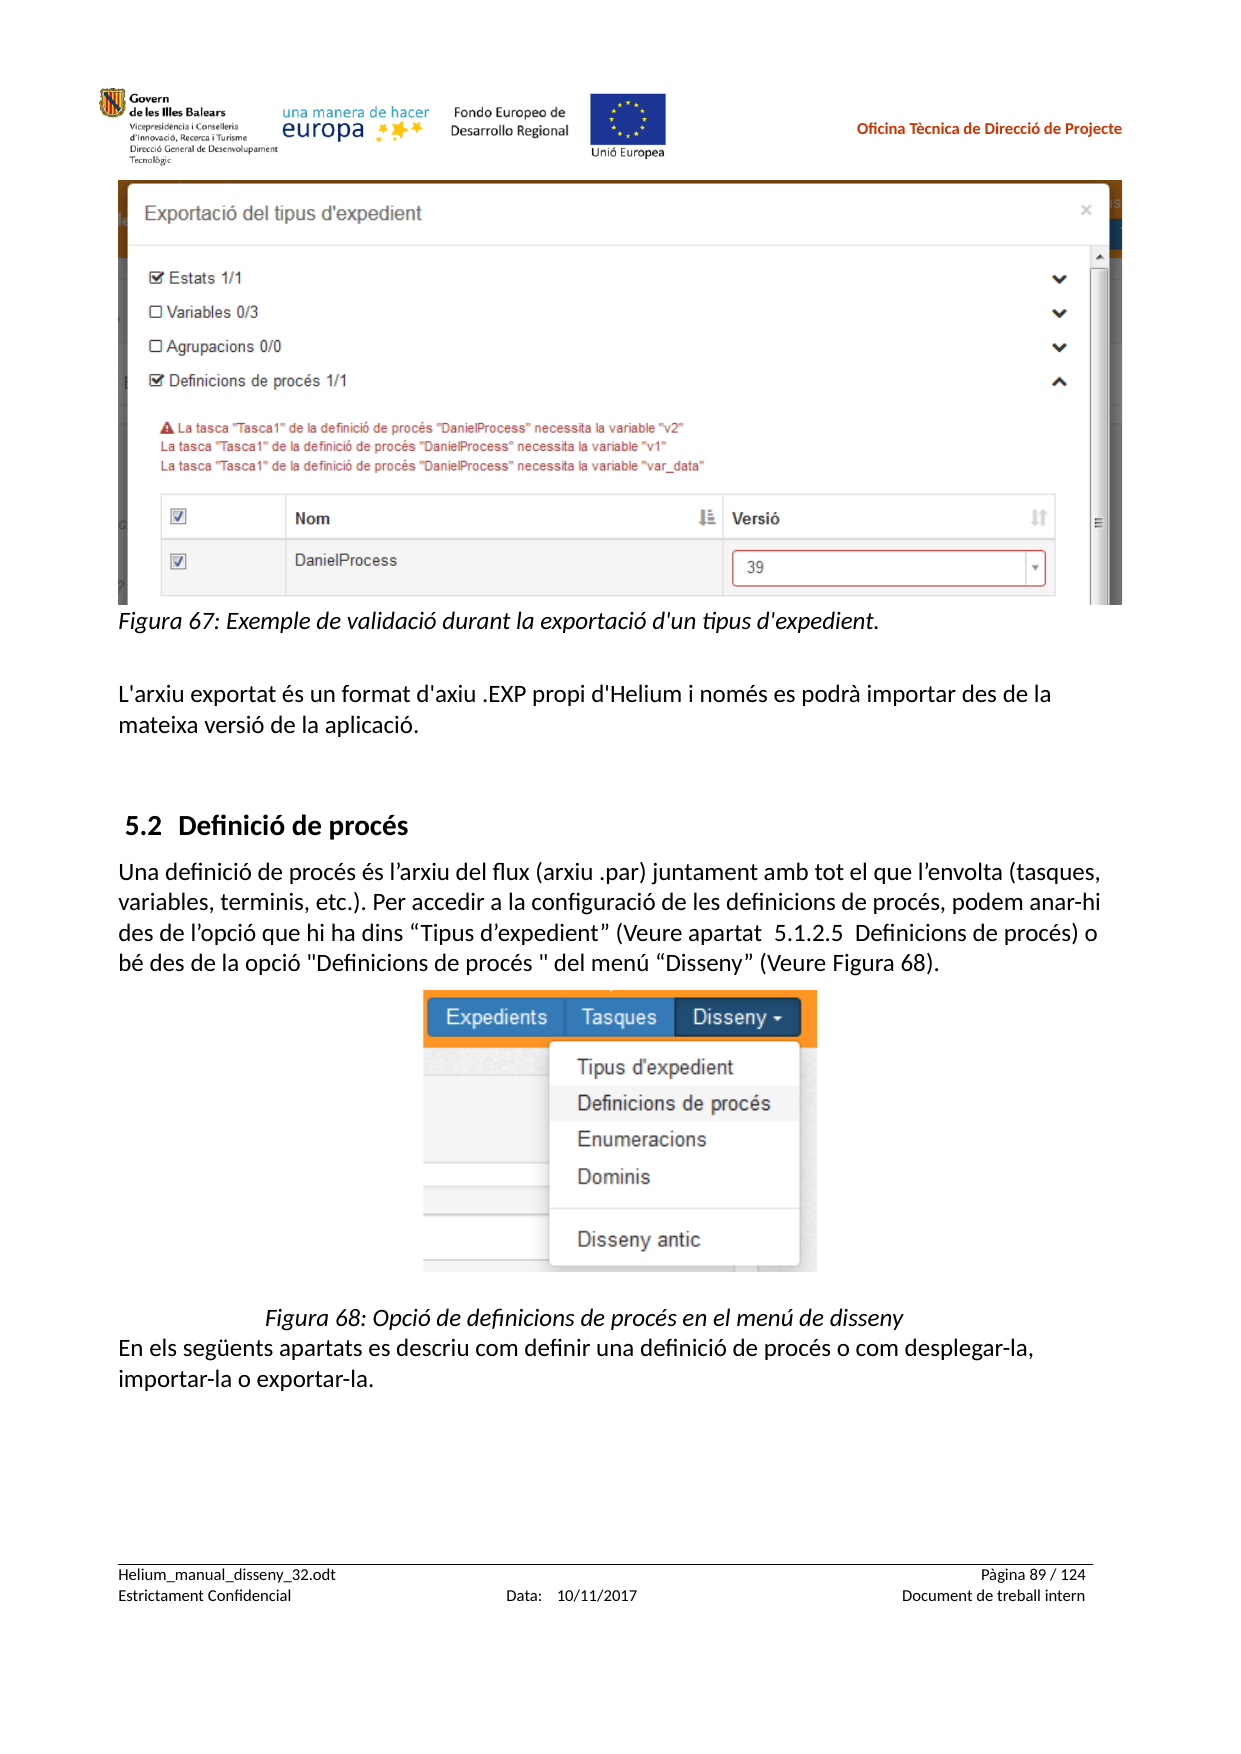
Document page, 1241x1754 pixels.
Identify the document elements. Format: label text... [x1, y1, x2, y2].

picture [99, 87, 668, 166]
text Figura 68: Opció de definicions de procés en el menú de disseny [265, 1272, 975, 1332]
picture [118, 180, 1123, 605]
picture [423, 990, 817, 1272]
text En els següents apartats es descriu com definir una definició de procés o com desplegar-la, importar-la o exportar-la. [118, 1272, 1122, 1393]
text Figura 67: Exemple de validació durant la exportació d'un tipus d'expedient. [118, 605, 1122, 635]
text L'arxiu exportat és un format d'axiu .EXP propi d'Helium i només es podrà importar des de la mateixa versió de la aplicació. [118, 678, 1122, 739]
subtitle Definició de procés [118, 807, 1122, 843]
text Una definició de procés és l’arxiu del flux (arxiu .par) juntament amb tot el que l’envolta (tasques, variables, terminis, etc.). Per accedir a la configuració de les definicions de procés, podem anar-hi des de l’opció que hi ha dins “Tipus d’expedient” (Veure apartat 5.1.2.5 Definicions de procés) o bé des de la opció "Definicions de procés " del menú “Disseny” (Veure Figura 68). [118, 856, 1122, 978]
